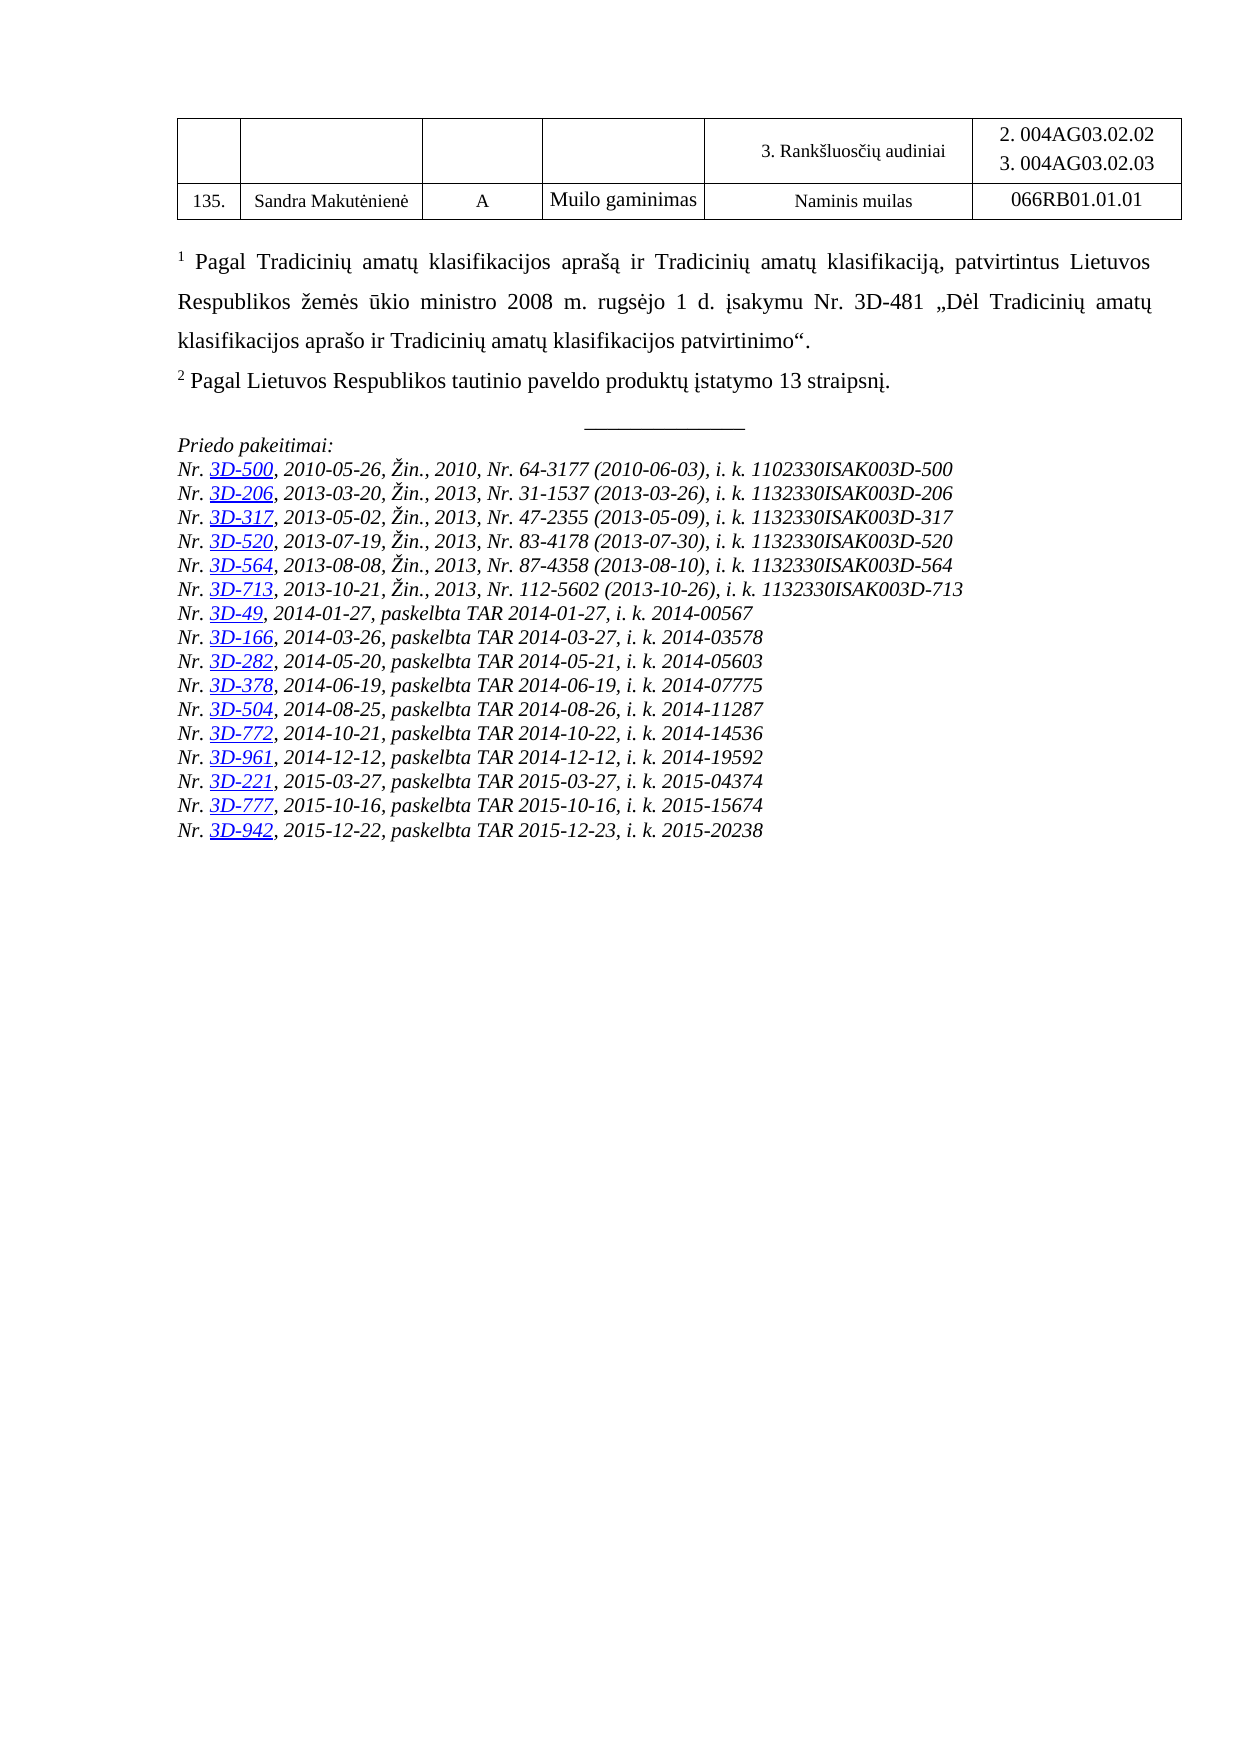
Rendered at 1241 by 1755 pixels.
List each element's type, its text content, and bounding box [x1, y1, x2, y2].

text Nr. 3D-49, 2014-01-27, paskelbta TAR 2014-01-27, i. k. 2014-00567 [177, 601, 1152, 625]
text Nr. 3D-942, 2015-12-22, paskelbta TAR 2015-12-23, i. k. 2015-20238 [177, 817, 1152, 842]
text 2 Pagal Lietuvos Respublikоs tautinio paveldo produktų įstatymo 13 straipsnį. [177, 367, 1152, 393]
text Nr. 3D-206, 2013-03-20, Žin., 2013, Nr. 31-1537 (2013-03-26), i. k. 1132330ISAK003D-206 [177, 481, 1152, 505]
text Priedo pakeitimai: [177, 432, 1152, 457]
text Nr. 3D-520, 2013-07-19, Žin., 2013, Nr. 83-4178 (2013-07-30), i. k. 1132330ISAK003D-520 [177, 529, 1152, 553]
text Nr. 3D-713, 2013-10-21, Žin., 2013, Nr. 112-5602 (2013-10-26), i. k. 1132330ISAK003D-713 [177, 577, 1152, 601]
text Nr. 3D-777, 2015-10-16, paskelbta TAR 2015-10-16, i. k. 2015-15674 [177, 793, 1152, 817]
text Nr. 3D-564, 2013-08-08, Žin., 2013, Nr. 87-4358 (2013-08-10), i. k. 1132330ISAK003D-564 [177, 553, 1152, 577]
text Nr. 3D-772, 2014-10-21, paskelbta TAR 2014-10-22, i. k. 2014-14536 [177, 721, 1152, 745]
text ______________ [177, 406, 1152, 432]
text Nr. 3D-500, 2010-05-26, Žin., 2010, Nr. 64-3177 (2010-06-03), i. k. 1102330ISAK003D-500 [177, 457, 1152, 481]
text Nr. 3D-282, 2014-05-20, paskelbta TAR 2014-05-21, i. k. 2014-05603 [177, 649, 1152, 673]
text 1 Pagal Tradicinių amatų klasifikacijos aprašą ir Tradicinių amatų klasifikaciją, patvirtintus Lietuvos Respublikоs žemės ūkio ministro 2008 m. rugsėjo 1 d. įsakymu Nr. 3D-481 „Dėl Tradicinių amatų klasifikacijos aprašo ir Tradicinių amatų klasifikacijos patvirtinimo“. [177, 248, 1152, 353]
text Nr. 3D-317, 2013-05-02, Žin., 2013, Nr. 47-2355 (2013-05-09), i. k. 1132330ISAK003D-317 [177, 505, 1152, 529]
text Nr. 3D-221, 2015-03-27, paskelbta TAR 2015-03-27, i. k. 2015-04374 [177, 769, 1152, 793]
text Nr. 3D-504, 2014-08-25, paskelbta TAR 2014-08-26, i. k. 2014-11287 [177, 697, 1152, 721]
text Nr. 3D-961, 2014-12-12, paskelbta TAR 2014-12-12, i. k. 2014-19592 [177, 745, 1152, 769]
text Nr. 3D-166, 2014-03-26, paskelbta TAR 2014-03-27, i. k. 2014-03578 [177, 625, 1152, 649]
text Nr. 3D-378, 2014-06-19, paskelbta TAR 2014-06-19, i. k. 2014-07775 [177, 673, 1152, 697]
